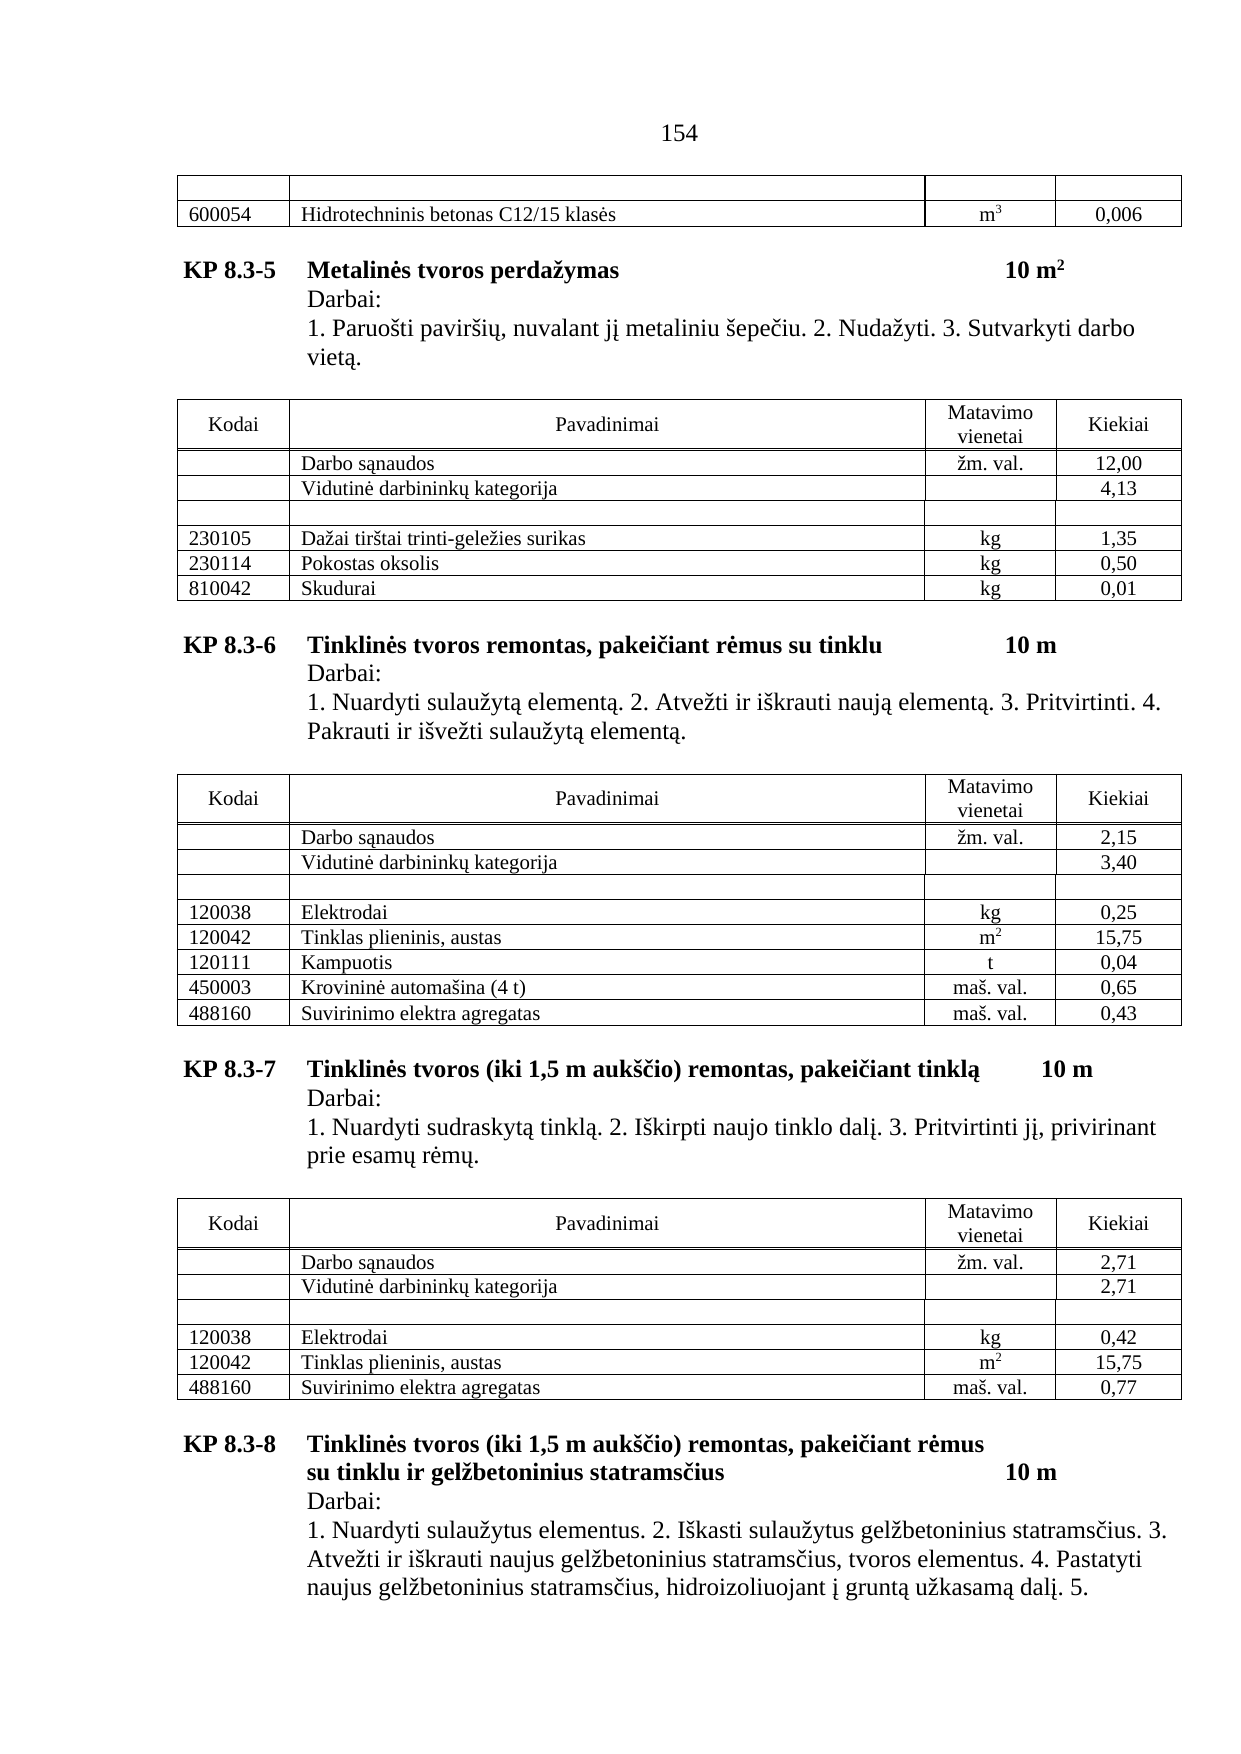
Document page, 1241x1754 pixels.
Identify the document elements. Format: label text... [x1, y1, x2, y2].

table_header 10 m [999, 1429, 1181, 1486]
table_header Matavimo vienetai [926, 400, 1056, 448]
table_cell Darbo sąnaudos [290, 825, 925, 849]
table_cell [1056, 1300, 1181, 1323]
table_cell Skudurai [290, 576, 924, 600]
table_header Tinklinės tvoros remontas, pakeičiant rėmus su tinklu [301, 630, 998, 658]
table_cell [178, 850, 289, 874]
table_cell Suvirinimo elektra agregatas [290, 1000, 924, 1024]
table_cell [178, 476, 289, 499]
table_cell [926, 176, 1055, 200]
table_cell Pokostas oksolis [290, 551, 924, 575]
table_cell 0,04 [1056, 950, 1181, 974]
table_cell 0,01 [1056, 576, 1181, 600]
table_cell 1,35 [1056, 526, 1181, 550]
table_cell 2,71 [1057, 1250, 1181, 1274]
table_cell 230114 [178, 551, 289, 575]
table_cell žm. val. [926, 451, 1056, 475]
table_header Kiekiai [1057, 775, 1181, 822]
table_header Kodai [178, 1199, 289, 1247]
table_cell 0,42 [1056, 1325, 1181, 1349]
table_cell maš. val. [925, 975, 1055, 999]
table_header Kiekiai [1057, 400, 1181, 448]
table_cell m2 [925, 925, 1055, 949]
table_cell maš. val. [925, 1000, 1055, 1024]
table_cell 0,50 [1056, 551, 1181, 575]
table_cell [925, 1300, 1055, 1323]
table_cell Hidrotechninis betonas C12/15 klasės [290, 201, 924, 226]
table_cell 12,00 [1057, 451, 1181, 475]
table_cell [178, 1275, 289, 1298]
table_header KP 8.3-6 [177, 630, 301, 658]
table_cell 120042 [178, 1350, 289, 1374]
table_cell Vidutinė darbininkų kategorija [290, 850, 925, 874]
table_cell Suvirinimo elektra agregatas [290, 1375, 924, 1399]
table_cell kg [925, 551, 1055, 575]
table_cell 230105 [178, 526, 289, 550]
table_cell žm. val. [926, 825, 1056, 849]
table_cell Darbai: 1. Paruošti paviršių, nuvalant jį metaliniu šepečiu. 2. Nudažyti. 3. Sutvarkyti darbo vietą. [301, 284, 1181, 370]
table_cell 0,006 [1056, 201, 1181, 226]
table_cell 2,15 [1057, 825, 1181, 849]
table_header Kodai [178, 775, 289, 822]
table_cell [178, 451, 289, 475]
table_cell [177, 1083, 301, 1169]
table_cell kg [925, 900, 1055, 924]
table_cell kg [925, 576, 1055, 600]
table_header 10 m [997, 1054, 1181, 1083]
table_cell 15,75 [1056, 925, 1181, 949]
table_cell [926, 850, 1056, 874]
table_header 10 m [999, 630, 1181, 658]
table_cell 488160 [178, 1000, 289, 1024]
table_cell [925, 501, 1055, 524]
table_cell [290, 501, 924, 524]
table_header KP 8.3-7 [177, 1054, 301, 1083]
table_cell 4,13 [1057, 476, 1181, 499]
table_cell [926, 1275, 1056, 1298]
table_cell [290, 875, 924, 899]
table_cell Elektrodai [290, 900, 924, 924]
table_cell Darbai: 1. Nuardyti sulaužytą elementą. 2. Atvežti ir iškrauti naują elementą. 3. Pritvirtinti. 4. Pakrauti ir išvežti sulaužytą elementą. [301, 659, 1181, 745]
table_cell [290, 176, 924, 200]
table_cell [177, 659, 301, 745]
table_cell 15,75 [1056, 1350, 1181, 1374]
table_cell kg [925, 526, 1055, 550]
table_cell Vidutinė darbininkų kategorija [290, 476, 925, 499]
table_cell 600054 [178, 201, 289, 226]
table_header Tinklinės tvoros (iki 1,5 m aukščio) remontas, pakeičiant tinklą [301, 1054, 997, 1083]
table_cell Tinklas plieninis, austas [290, 1350, 924, 1374]
table_cell 120042 [178, 925, 289, 949]
table_cell [178, 875, 289, 899]
table_cell Darbai: 1. Nuardyti sulaužytus elementus. 2. Iškasti sulaužytus gelžbetoninius statramsčius. 3. Atvežti ir iškrauti naujus gelžbetoninius statramsčius, tvoros elementus. 4. Pastatyti naujus gelžbetoninius statramsčius, hidroizoliuojant į gruntą užkasamą dalį. 5. [301, 1486, 1181, 1601]
table_header Pavadinimai [290, 400, 925, 448]
table_header Pavadinimai [290, 1199, 925, 1247]
table_cell 0,43 [1056, 1000, 1181, 1024]
table_cell Krovininė automašina (4 t) [290, 975, 924, 999]
table_header 10 m2 [999, 255, 1181, 284]
table_cell 120111 [178, 950, 289, 974]
table_cell Darbo sąnaudos [290, 1250, 925, 1274]
table_header Kodai [178, 400, 289, 448]
table_cell [1056, 501, 1181, 524]
table_header KP 8.3-5 [177, 255, 301, 284]
table_cell [926, 476, 1056, 499]
table_cell [178, 1300, 289, 1323]
table_cell [177, 284, 301, 370]
table_header Matavimo vienetai [926, 1199, 1056, 1247]
table_cell [178, 501, 289, 524]
table_cell 120038 [178, 900, 289, 924]
table_header Pavadinimai [290, 775, 925, 822]
table_cell Vidutinė darbininkų kategorija [290, 1275, 925, 1298]
table_cell 488160 [178, 1375, 289, 1399]
table_cell m3 [926, 201, 1055, 226]
table_cell Dažai tirštai trinti-geležies surikas [290, 526, 924, 550]
table_header Tinklinės tvoros (iki 1,5 m aukščio) remontas, pakeičiant rėmus su tinklu ir gelžbetoninius statramsčius [301, 1429, 999, 1486]
table_cell žm. val. [926, 1250, 1056, 1274]
table_header Matavimo vienetai [926, 775, 1056, 822]
table_cell Darbo sąnaudos [290, 451, 925, 475]
table_cell 120038 [178, 1325, 289, 1349]
table_cell [1056, 176, 1181, 200]
table_cell [178, 825, 289, 849]
table_cell Tinklas plieninis, austas [290, 925, 924, 949]
table_cell 0,65 [1056, 975, 1181, 999]
table_header Kiekiai [1057, 1199, 1181, 1247]
table_cell [178, 176, 289, 200]
table_cell t [925, 950, 1055, 974]
table_cell [177, 1486, 301, 1601]
table_cell [925, 875, 1055, 899]
table_cell 810042 [178, 576, 289, 600]
table_cell Darbai: 1. Nuardyti sudraskytą tinklą. 2. Iškirpti naujo tinklo dalį. 3. Pritvirtinti jį, privirinant prie esamų rėmų. [301, 1083, 1181, 1169]
table_header KP 8.3-8 [177, 1429, 301, 1486]
table_cell Kampuotis [290, 950, 924, 974]
table_cell 0,25 [1056, 900, 1181, 924]
table_cell 3,40 [1057, 850, 1181, 874]
table_cell kg [925, 1325, 1055, 1349]
table_cell 450003 [178, 975, 289, 999]
table_cell [290, 1300, 924, 1323]
table_cell 2,71 [1057, 1275, 1181, 1298]
table_cell maš. val. [925, 1375, 1055, 1399]
table_cell 0,77 [1056, 1375, 1181, 1399]
table_cell Elektrodai [290, 1325, 924, 1349]
table_cell m2 [925, 1350, 1055, 1374]
table_cell [1056, 875, 1181, 899]
table_header Metalinės tvoros perdažymas [301, 255, 998, 284]
table_cell [178, 1250, 289, 1274]
